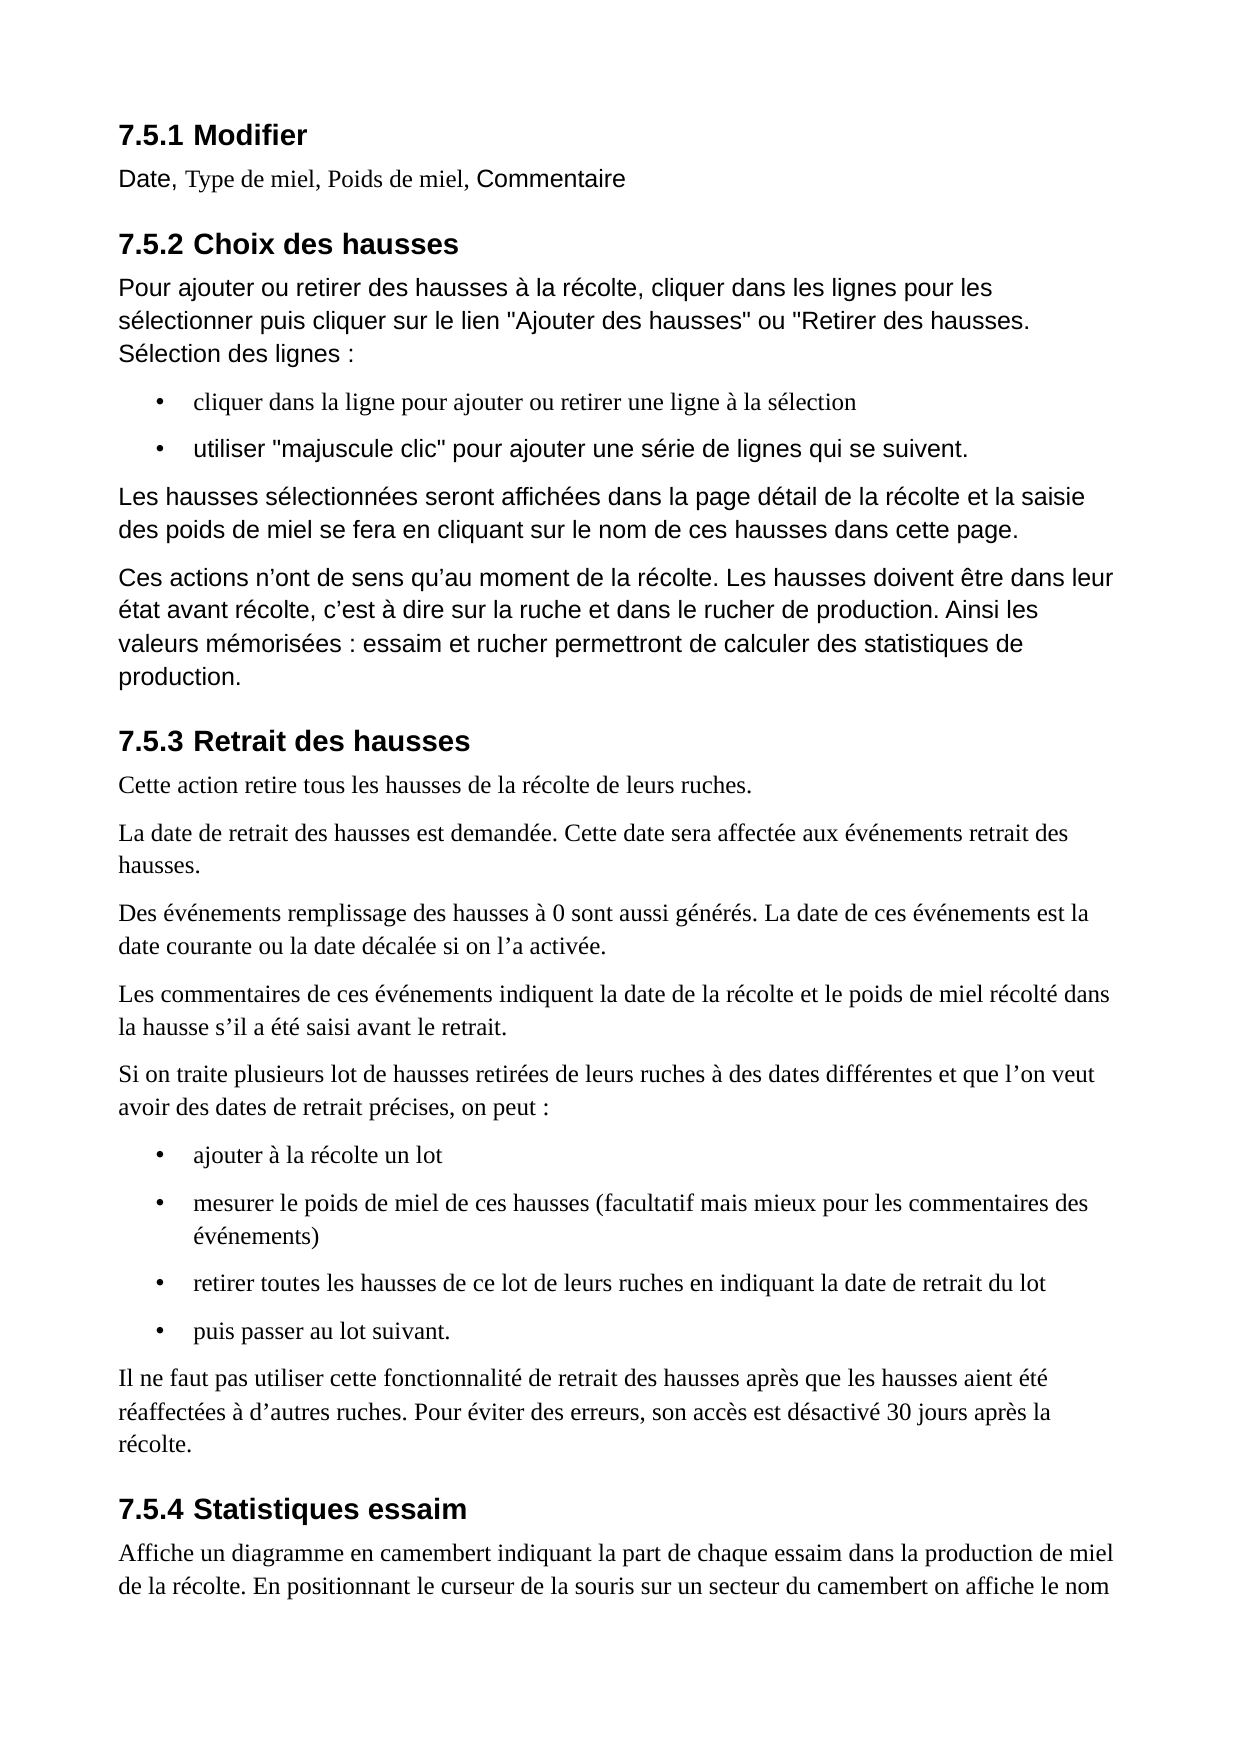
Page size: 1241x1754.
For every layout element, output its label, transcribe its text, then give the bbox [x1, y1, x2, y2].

text Il ne faut pas utiliser cette fonctionnalité de retrait des hausses après que les hausses aient été réaffectées à d’autres ruches. Pour éviter des erreurs, son accès est désactivé 30 jours après la récolte. [118, 1363, 1122, 1458]
text Cette action retire tous les hausses de la récolte de leurs ruches. [118, 770, 1122, 799]
list puis passer au lot suivant. [156, 1316, 1122, 1345]
text La date de retrait des hausses est demandée. Cette date sera affectée aux événements retrait des hausses. [118, 818, 1122, 879]
text Ces actions n’ont de sens qu’au moment de la récolte. Les hausses doivent être dans leur état avant récolte, c’est à dire sur la ruche et dans le rucher de production. Ainsi les valeurs mémorisées : essaim et rucher permettront de calculer des statistiques de production. [118, 562, 1122, 690]
text Les commentaires de ces événements indiquent la date de la récolte et le poids de miel récolté dans la hausse s’il a été saisi avant le retrait. [118, 979, 1122, 1041]
text Les hausses sélectionnées seront affichées dans la page détail de la récolte et la saisie des poids de miel se fera en cliquant sur le nom de ces hausses dans cette page. [118, 482, 1122, 544]
text Si on traite plusieurs lot de hausses retirées de leurs ruches à des dates différentes et que l’on veut avoir des dates de retrait précises, on peut : [118, 1059, 1122, 1121]
text Affiche un diagramme en camembert indiquant la part de chaque essaim dans la production de miel de la récolte. En positionnant le curseur de la souris sur un secteur du camembert on affiche le nom [118, 1538, 1122, 1600]
subtitle Retrait des hausses [118, 724, 1122, 757]
list retirer toutes les hausses de ce lot de leurs ruches en indiquant la date de retrait du lot [156, 1268, 1122, 1297]
list ajouter à la récolte un lot [156, 1140, 1122, 1169]
subtitle Statistiques essaim [118, 1492, 1122, 1526]
text Pour ajouter ou retirer des hausses à la récolte, cliquer dans les lignes pour les sélectionner puis cliquer sur le lien "Ajouter des hausses" ou "Retirer des hausses. Sélection des lignes : [118, 273, 1122, 368]
text Des événements remplissage des hausses à 0 sont aussi générés. La date de ces événements est la date courante ou la date décalée si on l’a activée. [118, 898, 1122, 960]
subtitle Modifier [118, 118, 1122, 152]
text Date, Type de miel, Poids de miel, Commentaire [118, 164, 1122, 193]
list utiliser "majuscule clic" pour ajouter une série de lignes qui se suivent. [156, 434, 1122, 463]
list mesurer le poids de miel de ces hausses (facultatif mais mieux pour les commentaires des événements) [156, 1188, 1122, 1249]
list cliquer dans la ligne pour ajouter ou retirer une ligne à la sélection [156, 387, 1122, 415]
subtitle Choix des hausses [118, 227, 1122, 260]
